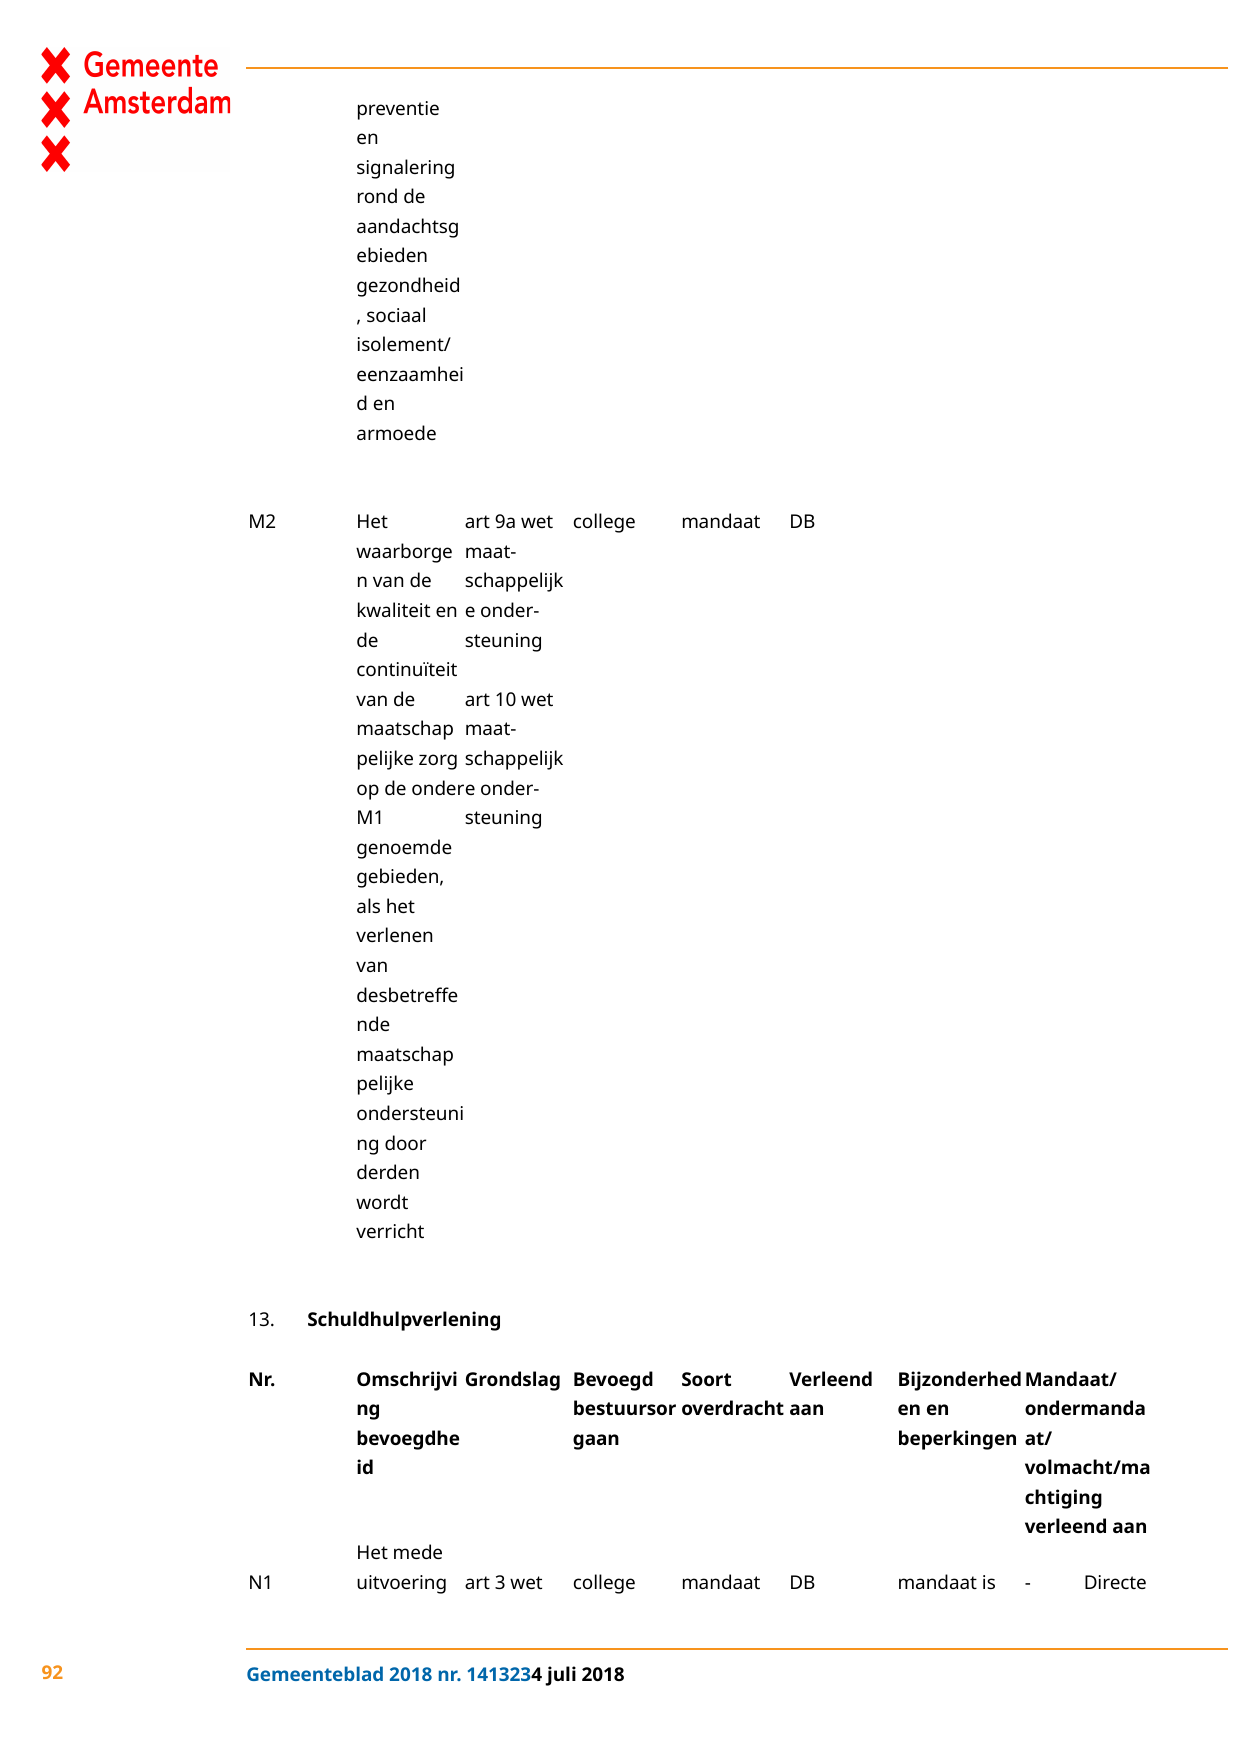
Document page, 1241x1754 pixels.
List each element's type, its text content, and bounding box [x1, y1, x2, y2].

table_cell mandaat [681, 1540, 789, 1595]
list Schuldhulpverlening [248, 1307, 1152, 1332]
table_cell college [573, 1540, 681, 1595]
table_header Omschrijving bevoegdheid [356, 1366, 464, 1539]
table_header Bevoegd bestuursorgaan [573, 1366, 681, 1539]
table_cell [248, 95, 356, 476]
table_cell [1025, 95, 1152, 476]
table_header Het waarborgen van de kwaliteit en de continuïteit van de maatschappelijke zorg op de onder M1 genoemde gebieden, als het verlenen van desbetreffende maatschappelijke ondersteuning door derden wordt verricht [356, 479, 464, 1274]
table_cell Directe [1025, 1540, 1152, 1595]
table_header [1025, 479, 1152, 1274]
table_cell N1 [248, 1540, 356, 1595]
table_header art 9a wet maat-schappelijke onder-steuning art 10 wet maat-schappelijke onder-steuning [465, 479, 573, 1274]
table_cell [898, 95, 1024, 476]
table_header Grondslag [465, 1366, 573, 1539]
table_cell [789, 95, 897, 476]
table_cell [573, 95, 681, 476]
table_header DB [789, 479, 897, 1274]
table_header Mandaat/ondermandaat/ volmacht/machtiging verleend aan [1025, 1366, 1152, 1539]
table_header M2 [248, 479, 356, 1274]
table_cell [465, 95, 573, 476]
table_cell [681, 95, 789, 476]
table_header Soort overdracht [681, 1366, 789, 1539]
table_cell Het mede uitvoering [356, 1540, 464, 1595]
table_header [898, 479, 1024, 1274]
table_header mandaat [681, 479, 789, 1274]
table_header Nr. [248, 1366, 356, 1539]
table_cell art 3 wet [465, 1540, 573, 1595]
table_header Verleend aan [789, 1366, 897, 1539]
picture [41, 47, 231, 172]
table_cell mandaat is [898, 1540, 1024, 1595]
table_header college [573, 479, 681, 1274]
table_cell preventie en signalering rond de aandachtsgebieden gezondheid, sociaal isolement/ eenzaamheid en armoede [356, 95, 464, 476]
table_cell DB [789, 1540, 897, 1595]
table_header Bijzonderheden en beperkingen [898, 1366, 1024, 1539]
